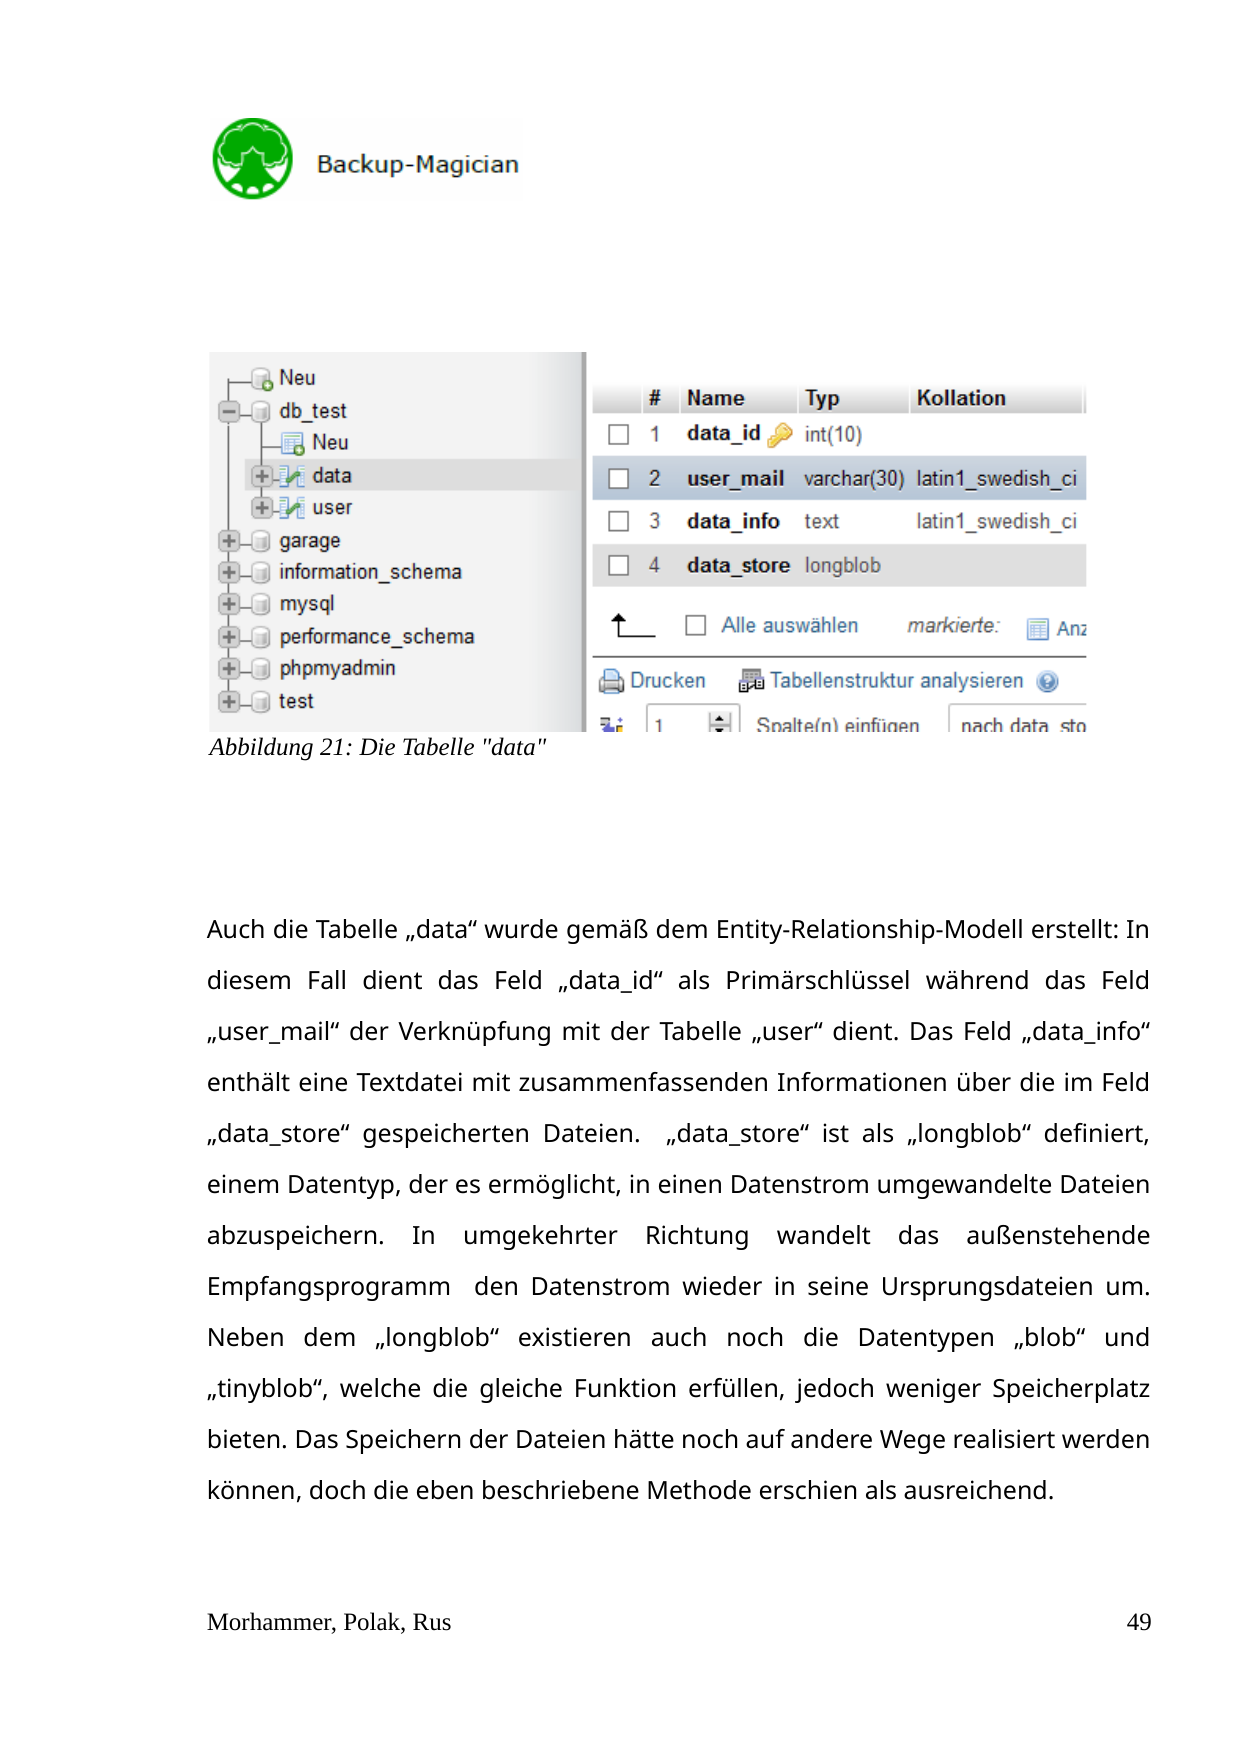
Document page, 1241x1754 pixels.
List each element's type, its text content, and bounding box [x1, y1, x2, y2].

text Abbildung 21: Die Tabelle "data" [209, 732, 1086, 760]
picture [210, 118, 523, 201]
picture [209, 352, 1087, 732]
text Auch die Tabelle „data“ wurde gemäß dem Entity-Relationship-Modell erstellt: In diesem Fall dient das Feld „data_id“ als Primärschlüssel während das Feld „user_mail“ der Verknüpfung mit der Tabelle „user“ dient. Das Feld „data_info“ enthält eine Textdatei mit zusammenfassenden Informationen über die im Feld „data_store“ gespeicherten Dateien. „data_store“ ist als „longblob“ definiert, einem Datentyp, der es ermöglicht, in einen Datenstrom umgewandelte Dateien abzuspeichern. In umgekehrter Richtung wandelt das außenstehende Empfangsprogramm den Datenstrom wieder in seine Ursprungsdateien um. Neben dem „longblob“ existieren auch noch die Datentypen „blob“ und „tinyblob“, welche die gleiche Funktion erfüllen, jedoch weniger Speicherplatz bieten. Das Speichern der Dateien hätte noch auf andere Wege realisiert werden können, doch die eben beschriebene Methode erschien als ausreichend. [207, 912, 1152, 1507]
